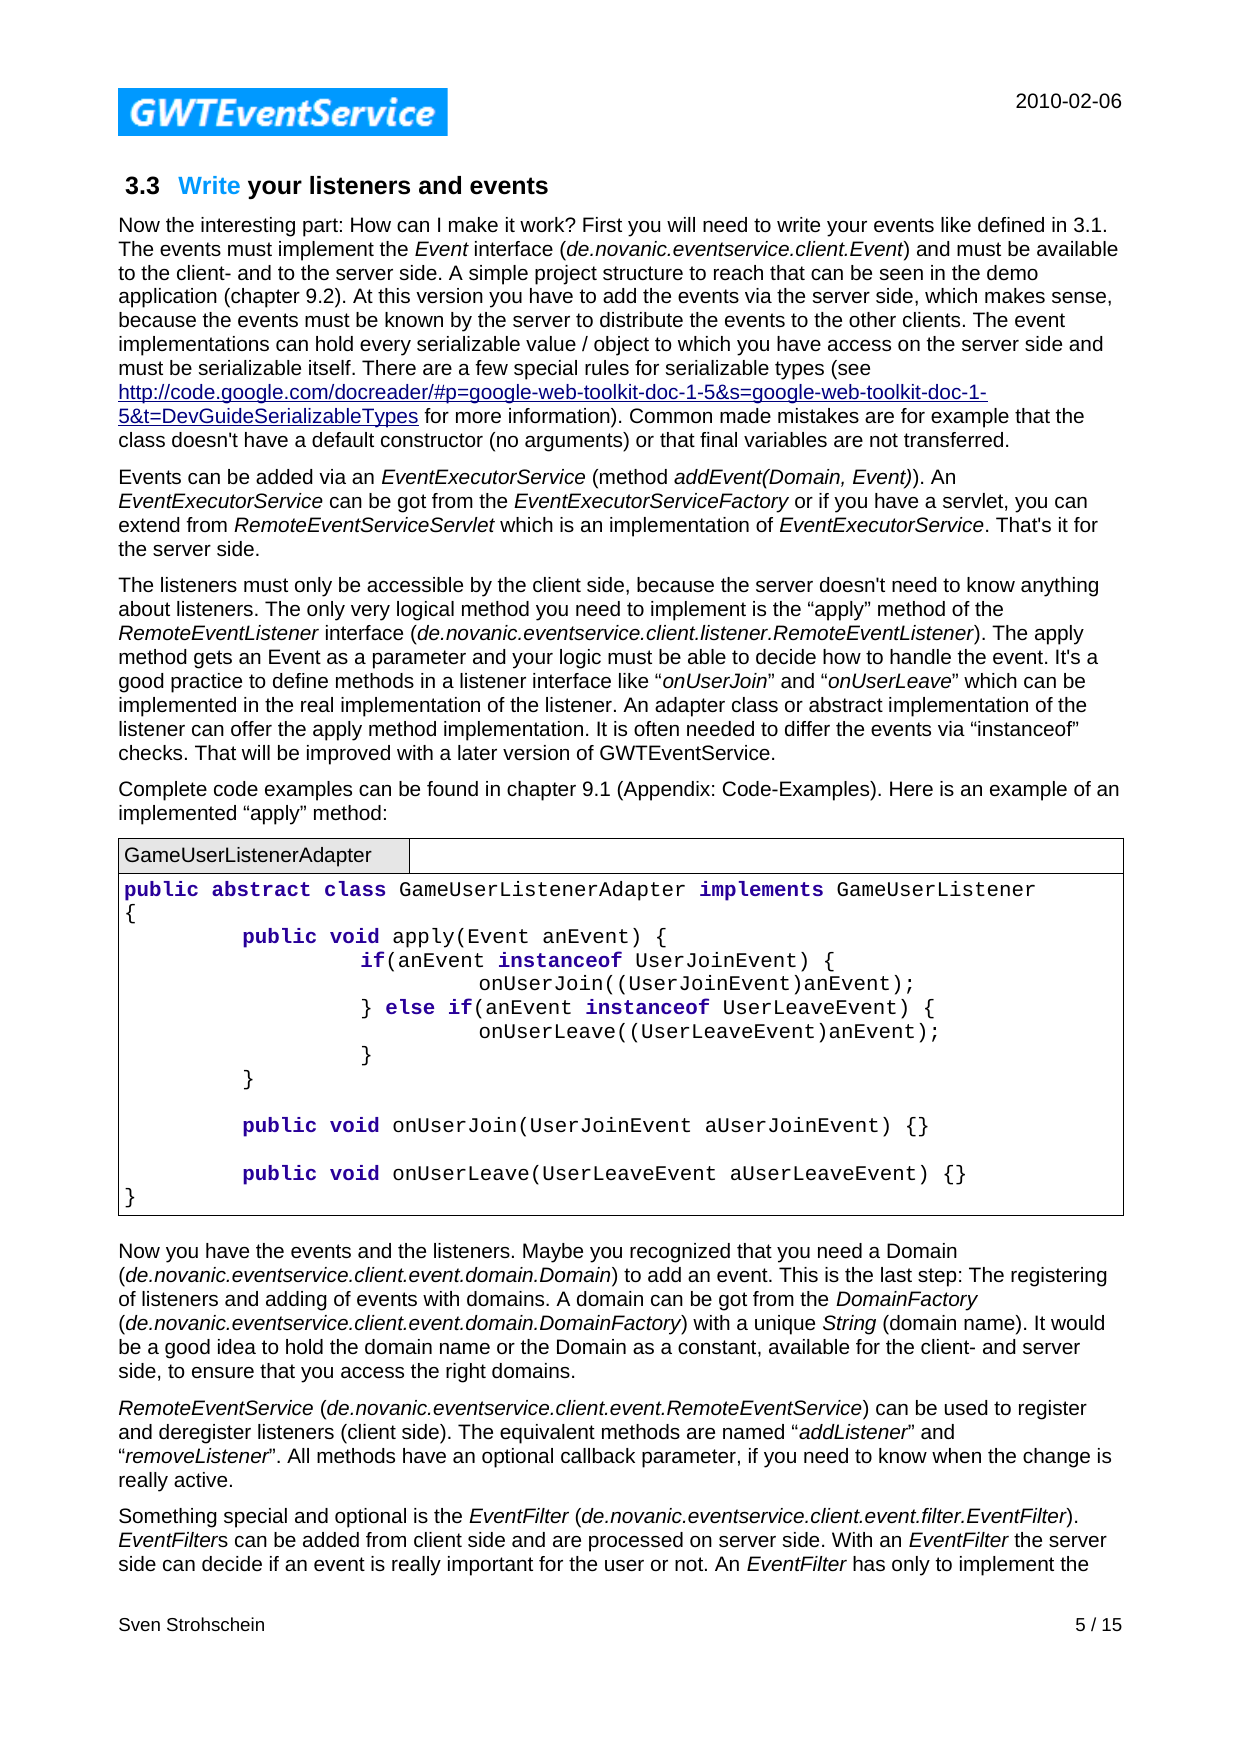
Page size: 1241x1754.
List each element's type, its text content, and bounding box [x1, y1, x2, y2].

text RemoteEventService (de.novanic.eventservice.client.event.RemoteEventService) can be used to register and deregister listeners (client side). The equivalent methods are named “addListener” and “removeListener”. All methods have an optional callback parameter, if you need to know when the change is really active. [118, 1396, 1122, 1491]
text Now you have the events and the listeners. Maybe you recognized that you need a Domain (de.novanic.eventservice.client.event.domain.Domain) to add an event. This is the last step: The registering of listeners and adding of events with domains. A domain can be got from the DomainFactory (de.novanic.eventservice.client.event.domain.DomainFactory) with a unique String (domain name). It would be a good idea to hold the domain name or the Domain as a constant, available for the client- and server side, to ensure that you access the right domains. [118, 1239, 1122, 1383]
text Now the interesting part: How can I make it work? First you will need to write your events like defined in 3.1. The events must implement the Event interface (de.novanic.eventservice.client.Event) and must be available to the client- and to the server side. A simple project structure to reach that can be seen in the demo application (chapter 9.2). At this version you have to add the events via the server side, which makes sense, because the events must be known by the server to distribute the events to the other clients. The event implementations can hold every serializable value / object to which you have access on the server side and must be serializable itself. There are a few special rules for serializable types (see http://code.google.com/docreader/#p=google-web-toolkit-doc-1-5&s=google-web-toolkit-doc-1-5&t=DevGuideSerializableTypes for more information). Common made mistakes are for example that the class doesn't have a default constructor (no arguments) or that final variables are not transferred. [118, 212, 1122, 452]
picture [118, 88, 448, 136]
text Something special and optional is the EventFilter (de.novanic.eventservice.client.event.filter.EventFilter). EventFilters can be added from client side and are processed on server side. With an EventFilter the server side can decide if an event is really important for the user or not. An EventFilter has only to implement the [118, 1504, 1122, 1576]
text Complete code examples can be found in chapter 9.1 (Appendix: Code-Examples). Here is an example of an implemented “apply” method: [118, 777, 1122, 825]
text The listeners must only be accessible by the client side, because the server doesn't need to know anything about listeners. The only very logical method you need to implement is the “apply” method of the RemoteEventListener interface (de.novanic.eventservice.client.listener.RemoteEventListener). The apply method gets an Event as a parameter and your logic must be able to decide how to handle the event. It's a good practice to define methods in a listener interface like “onUserJoin” and “onUserLeave” which can be implemented in the real implementation of the listener. An adapter class or abstract implementation of the listener can offer the apply method implementation. It is often needed to differ the events via “instanceof” checks. That will be improved with a later version of GWTEventService. [118, 573, 1122, 764]
table_header GameUserListenerAdapter [119, 839, 409, 873]
table_header [410, 839, 1123, 873]
text Events can be added via an EventExecutorService (method addEvent(Domain, Event)). An EventExecutorService can be got from the EventExecutorServiceFactory or if you have a servlet, you can extend from RemoteEventServiceServlet which is an implementation of EventExecutorService. That's it for the server side. [118, 464, 1122, 560]
subtitle Write your listeners and events [118, 171, 1122, 200]
table_cell public abstract class GameUserListenerAdapter implements GameUserListener { public void apply(Event anEvent) { if(anEvent instanceof UserJoinEvent) { onUserJoin((UserJoinEvent)anEvent); } else if(anEvent instanceof UserLeaveEvent) { onUserLeave((UserLeaveEvent)anEvent); } } public void onUserJoin(UserJoinEvent aUserJoinEvent) {} public void onUserLeave(UserLeaveEvent aUserLeaveEvent) {} } [119, 874, 1123, 1215]
